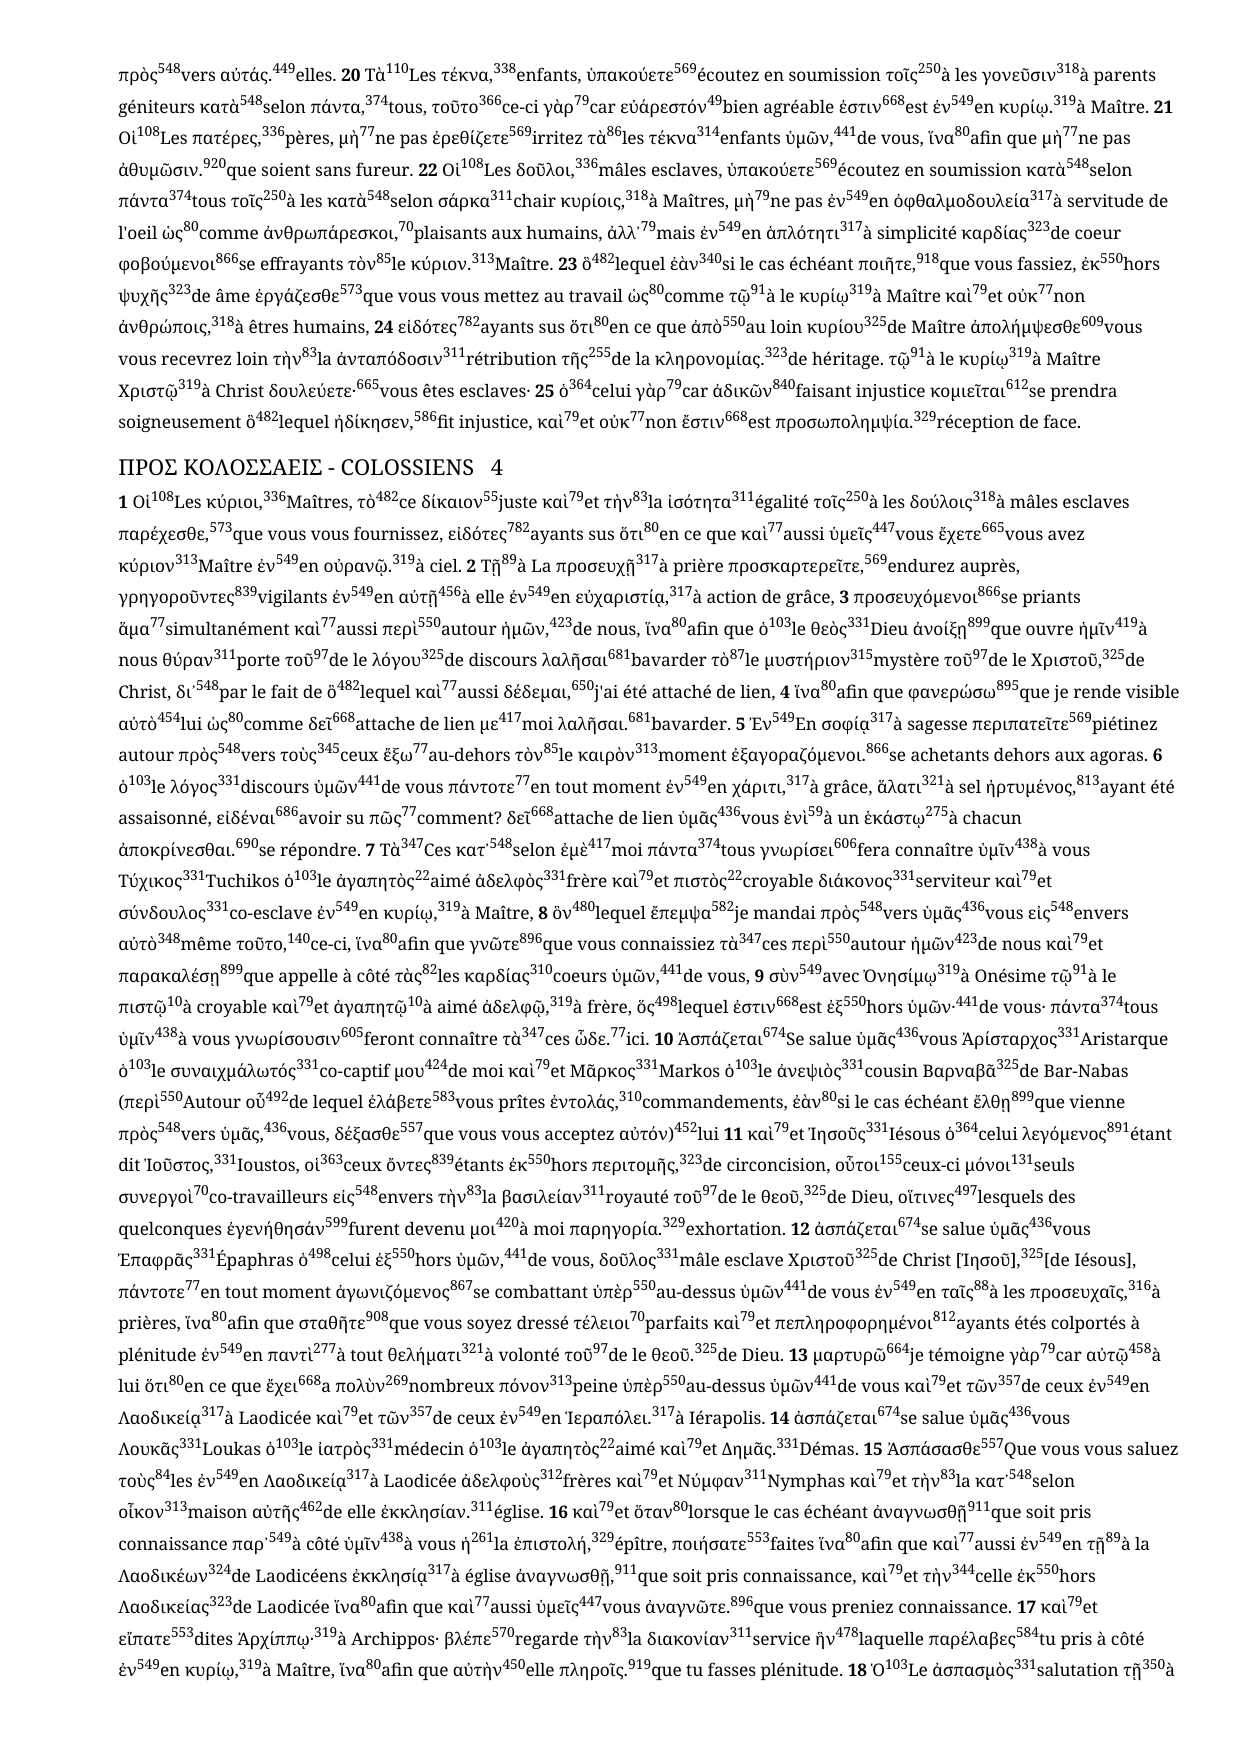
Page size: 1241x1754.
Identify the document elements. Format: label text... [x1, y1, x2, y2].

text 1 Οἱ108Les κύριοι,336Maîtres, τὸ482ce δίκαιον55juste καὶ79et τὴν83la ἰσότητα311égalité τοῖς250à les δούλοις318à mâles esclaves παρέχεσθε,573que vous vous fournissez, εἰδότες782ayants sus ὅτι80en ce que καὶ77aussi ὑμεῖς447vous ἔχετε665vous avez κύριον313Maître ἐν549en οὐρανῷ.319à ciel. 2 Τῇ89à La προσευχῇ317à prière προσκαρτερεῖτε,569endurez auprès, γρηγοροῦντες839vigilants ἐν549en αὐτῇ456à elle ἐν549en εὐχαριστίᾳ,317à action de grâce, 3 προσευχόμενοι866se priants ἅμα77simultanément καὶ77aussi περὶ550autour ἡμῶν,423de nous, ἵνα80afin que ὁ103le θεὸς331Dieu ἀνοίξῃ899que ouvre ἡμῖν419à nous θύραν311porte τοῦ97de le λόγου325de discours λαλῆσαι681bavarder τὸ87le μυστήριον315mystère τοῦ97de le Χριστοῦ,325de Christ, δι᾽548par le fait de ὃ482lequel καὶ77aussi δέδεμαι,650j'ai été attaché de lien, 4 ἵνα80afin que φανερώσω895que je rende visible αὐτὸ454lui ὡς80comme δεῖ668attache de lien με417moi λαλῆσαι.681bavarder. 5 Ἐν549En σοφίᾳ317à sagesse περιπατεῖτε569piétinez autour πρὸς548vers τοὺς345ceux ἔξω77au-dehors τὸν85le καιρὸν313moment ἐξαγοραζόμενοι.866se achetants dehors aux agoras. 6 ὁ103le λόγος331discours ὑμῶν441de vous πάντοτε77en tout moment ἐν549en χάριτι,317à grâce, ἅλατι321à sel ἠρτυμένος,813ayant été assaisonné, εἰδέναι686avoir su πῶς77comment? δεῖ668attache de lien ὑμᾶς436vous ἑνὶ59à un ἑκάστῳ275à chacun ἀποκρίνεσθαι.690se répondre. 7 Τὰ347Ces κατ᾽548selon ἐμὲ417moi πάντα374tous γνωρίσει606fera connaître ὑμῖν438à vous Τύχικος331Tuchikos ὁ103le ἀγαπητὸς22aimé ἀδελφὸς331frère καὶ79et πιστὸς22croyable διάκονος331serviteur καὶ79et σύνδουλος331co-esclave ἐν549en κυρίῳ,319à Maître, 8 ὃν480lequel ἔπεμψα582je mandai πρὸς548vers ὑμᾶς436vous εἰς548envers αὐτὸ348même τοῦτο,140ce-ci, ἵνα80afin que γνῶτε896que vous connaissiez τὰ347ces περὶ550autour ἡμῶν423de nous καὶ79et παρακαλέσῃ899que appelle à côté τὰς82les καρδίας310coeurs ὑμῶν,441de vous, 9 σὺν549avec Ὀνησίμῳ319à Onésime τῷ91à le πιστῷ10à croyable καὶ79et ἀγαπητῷ10à aimé ἀδελφῷ,319à frère, ὅς498lequel ἐστιν668est ἐξ550hors ὑμῶν·441de vous· πάντα374tous ὑμῖν438à vous γνωρίσουσιν605feront connaître τὰ347ces ὧδε.77ici. 10 Ἀσπάζεται674Se salue ὑμᾶς436vous Ἀρίσταρχος331Aristarque ὁ103le συναιχμάλωτός331co-captif μου424de moi καὶ79et Μᾶρκος331Markos ὁ103le ἀνεψιὸς331cousin Βαρναβᾶ325de Bar-Nabas (περὶ550Autour οὗ492de lequel ἐλάβετε583vous prîtes ἐντολάς,310commandements, ἐὰν80si le cas échéant ἔλθῃ899que vienne πρὸς548vers ὑμᾶς,436vous, δέξασθε557que vous vous acceptez αὐτόν)452lui 11 καὶ79et Ἰησοῦς331Iésous ὁ364celui λεγόμενος891étant dit Ἰοῦστος,331Ioustos, οἱ363ceux ὄντες839étants ἐκ550hors περιτομῆς,323de circoncision, οὗτοι155ceux-ci μόνοι131seuls συνεργοὶ70co-travailleurs εἰς548envers τὴν83la βασιλείαν311royauté τοῦ97de le θεοῦ,325de Dieu, οἵτινες497lesquels des quelconques ἐγενήθησάν599furent devenu μοι420à moi παρηγορία.329exhortation. 12 ἀσπάζεται674se salue ὑμᾶς436vous Ἐπαφρᾶς331Épaphras ὁ498celui ἐξ550hors ὑμῶν,441de vous, δοῦλος331mâle esclave Χριστοῦ325de Christ [Ἰησοῦ],325[de Iésous], πάντοτε77en tout moment ἀγωνιζόμενος867se combattant ὑπὲρ550au-dessus ὑμῶν441de vous ἐν549en ταῖς88à les προσευχαῖς,316à prières, ἵνα80afin que σταθῆτε908que vous soyez dressé τέλειοι70parfaits καὶ79et πεπληροφορημένοι812ayants étés colportés à plénitude ἐν549en παντὶ277à tout θελήματι321à volonté τοῦ97de le θεοῦ.325de Dieu. 13 μαρτυρῶ664je témoigne γὰρ79car αὐτῷ458à lui ὅτι80en ce que ἔχει668a πολὺν269nombreux πόνον313peine ὑπὲρ550au-dessus ὑμῶν441de vous καὶ79et τῶν357de ceux ἐν549en Λαοδικείᾳ317à Laodicée καὶ79et τῶν357de ceux ἐν549en Ἱεραπόλει.317à Iérapolis. 14 ἀσπάζεται674se salue ὑμᾶς436vous Λουκᾶς331Loukas ὁ103le ἰατρὸς331médecin ὁ103le ἀγαπητὸς22aimé καὶ79et Δημᾶς.331Démas. 15 Ἀσπάσασθε557Que vous vous saluez τοὺς84les ἐν549en Λαοδικείᾳ317à Laodicée ἀδελφοὺς312frères καὶ79et Νύμφαν311Nymphas καὶ79et τὴν83la κατ᾽548selon οἶκον313maison αὐτῆς462de elle ἐκκλησίαν.311église. 16 καὶ79et ὅταν80lorsque le cas échéant ἀναγνωσθῇ911que soit pris connaissance παρ᾽549à côté ὑμῖν438à vous ἡ261la ἐπιστολή,329épître, ποιήσατε553faites ἵνα80afin que καὶ77aussi ἐν549en τῇ89à la Λαοδικέων324de Laodicéens ἐκκλησίᾳ317à église ἀναγνωσθῇ,911que soit pris connaissance, καὶ79et τὴν344celle ἐκ550hors Λαοδικείας323de Laodicée ἵνα80afin que καὶ77aussi ὑμεῖς447vous ἀναγνῶτε.896que vous preniez connaissance. 17 καὶ79et εἴπατε553dites Ἀρχίππῳ·319à Archippos· βλέπε570regarde τὴν83la διακονίαν311service ἣν478laquelle παρέλαβες584tu pris à côté ἐν549en κυρίῳ,319à Maître, ἵνα80afin que αὐτὴν450elle πληροῖς.919que tu fasses plénitude. 18 Ὁ103Le ἀσπασμὸς331salutation τῇ350à celle ἐμῇ222à mienne χειρὶ317à main Παύλου.325de Paulus. μνημονεύετέ569souvenez μου424de moi τῶν96de les δεσμῶν.324de liens. ἡ101la χάρις329grâce μεθ᾽550avec ὑμῶν.441de vous. [118, 487, 1181, 1682]
text 1 Εἰ80Si οὖν79donc συνηγέρθητε597vous fûtes éveillé ensemble τῷ91à le Χριστῷ,319à Christ, τὰ347ces ἄνω77en haut ζητεῖτε,569cherchez, οὗ77où ὁ103le Χριστός331Christ ἐστιν668est ἐν549en δεξιᾷ57à droite τοῦ97de le θεοῦ325de Dieu καθήμενος·867se étant assis· 2 τὰ347ces ἄνω77en haut φρονεῖτε,569pensez, μὴ77ne pas τὰ347ces ἐπὶ550sur τῆς95de la γῆς.323de terre. 3 ἀπεθάνετε583vous mourûtes loin γὰρ79car καὶ79et ἡ101la ζωὴ329vie ὑμῶν441de vous κέκρυπται654a été caché σὺν549avec τῷ91à le Χριστῷ319à Christ ἐν549en τῷ91à le θεῷ·319à Dieu· 4 ὅταν80lorsque le cas échéant ὁ103le Χριστὸς331Christ φανερωθῇ,911que soit rendu visible, ἡ101la ζωὴ329vie ὑμῶν,441de vous, τότε77alors καὶ77aussi ὑμεῖς447vous σὺν549avec αὐτῷ458à lui φανερωθήσεσθε616vous serez rendu visible ἐν549en δόξῃ.317à gloire. 5 Νεκρώσατε553Mortifiez οὖν79donc τὰ246les μέλη314membres τὰ481ces ἐπὶ550sur τῆς95de la γῆς,323de terre, πορνείαν311pornation ἀκαθαρσίαν311impureté πάθος315passion ἐπιθυμίαν311désir en fureur κακήν,2malicieuse, καὶ79et τὴν83la πλεονεξίαν,311cupidité, ἥτις496laquelle une quelconque ἐστὶν668est εἰδωλολατρία,329idolâtrie, 6 διά548par le fait de ταῦτα347ces-ci γάρ79car ἔρχεται674se vient ἡ101la ὀργὴ329colère τοῦ97de le θεοῦ325de Dieu [ἐπὶ550[sur τοὺς84les υἱοὺς312fils τῆς95de la ἀπειθείας].323de désobéissance]. 7 ἐν549en οἷς487à lesquels καὶ77aussi ὑμεῖς447vous περιεπατήσατέ583vous piétinâtes autour ποτε,77à un moment, ὅτε77lorsque ἐζῆτε622vous viviez ἐν549en τούτοις·353à ces-ci· 8 νυνὶ77maintenant δὲ78cependant ἀπόθεσθε557que vous vous posez au loin καὶ77aussi ὑμεῖς447vous τὰ347ces πάντα,270tous, ὀργήν,311colère, θυμόν,313fureur, κακίαν,311malice, βλασφημίαν,311blasphème, αἰσχρολογίαν311discours laid ἐκ550hors τοῦ99de le στόματος327de bouche ὑμῶν·441de vous· 9 μὴ77ne pas ψεύδεσθε573que vous vous mentez εἰς548envers ἀλλήλους,501les uns les autres, ἀπεκδυσάμενοι739se ayants dépouillés loin τὸν85le παλαιὸν4vieil ἄνθρωπον313être humain σὺν549avec ταῖς88à les πράξεσιν316à pratiques αὐτοῦ464de lui 10 καὶ79et ἐνδυσάμενοι739se ayants habillés τὸν85le νέον53jeune τὸν346celui ἀνακαινούμενον875étant rénové de bas en haut εἰς548envers ἐπίγνωσιν311reconnaissance κατ᾽548selon εἰκόνα311icône τοῦ358de celui κτίσαντος716de ayant créé αὐτόν,452lui, 11 ὅπου80là où οὐκ77non ἔνι668a dans Ἕλλην331Hellèn καὶ79et Ἰουδαῖος,71Ioudaien, περιτομὴ329circoncision καὶ79et ἀκροβυστία,329prépuce, βάρβαρος,71barbare, Σκύθης,331Scythe, δοῦλος,331mâle esclave, ἐλεύθερος,71libre, ἀλλὰ79mais [τὰ]86[les] πάντα391tous καὶ79et ἐν549en πᾶσιν379à tous Χριστός.331Christ. 12 Ἐνδύσασθε557Que vous vous habillez οὖν,79donc, ὡς80comme ἐκλεκτοὶ70élus τοῦ97de le θεοῦ325de Dieu ἅγιοι70saints καὶ79et ἠγαπημένοι,812ayants étés aimés, σπλάγχνα314entrailles οἰκτιρμοῦ325de compassion χρηστότητα311utilité bonté ταπεινοφροσύνην311basse émotion πραΰτητα311douceur μακροθυμίαν,311distance de fureur, 13 ἀνεχόμενοι866se assumants ἀλλήλων504de les uns les autres καὶ79et χαριζόμενοι866se faisants grâce ἑαυτοῖς519à vous-mêmes ἐάν80si le cas échéant τις390un quelconque πρός548vers τινα373un quelconque ἔχῃ921que ait μομφήν·311blâme· καθὼς77de haut en bas comme καὶ77aussi ὁ103le κύριος331Maître ἐχαρίσατο592se fit grâce ὑμῖν,438à vous, οὕτως77ainsi καὶ77aussi ὑμεῖς·447vous· 14 ἐπὶ549sur πᾶσιν276à tous δὲ78cependant τούτοις353à ces-ci τὴν83la ἀγάπην,311amour, ὅ500lequel ἐστιν668est σύνδεσμος331lien commun τῆς95de la τελειότητος.323de perfection. 15 καὶ79et ἡ101la εἰρήνη329paix τοῦ97de le Χριστοῦ325de Christ βραβευέτω572décerne le prix ἐν549en ταῖς88à les καρδίαις316à coeurs ὑμῶν,441de vous, εἰς548envers ἣν478laquelle καὶ77aussi ἐκλήθητε597vous fûtes appelé ἐν549en ἑνὶ187à un σώματι·321à corps· καὶ79et εὐχάριστοι46d'actions de grâces γίνεσθε.573que vous vous devenez. 16 Ὁ103Le λόγος331discours τοῦ97de le Χριστοῦ325de Christ ἐνοικείτω572enhabite maison ἐν549en ὑμῖν438à vous πλουσίως,77richement, ἐν549en πάσῃ273à toute σοφίᾳ317à sagesse διδάσκοντες839enseignants καὶ79et νουθετοῦντες839admonestants ἑαυτούς,515vous-mêmes, ψαλμοῖς318à psaumes ὕμνοις318à hymnes ᾠδαῖς316à odes πνευματικαῖς7à souffliques ἐν549en [τῇ]89[à la] χάριτι317à grâce ᾄδοντες839chantants ἐν549en ταῖς88à les καρδίαις316à coeurs ὑμῶν441de vous τῷ91à le θεῷ·319à Dieu· 17 καὶ79et πᾶν375tout ὅ482lequel τι375un quelconque ἐὰν340si le cas échéant ποιῆτε918que vous fassiez ἐν549en λόγῳ319à discours ἢ79ou ἐν549en ἔργῳ,321à travail, πάντα374tous ἐν549en ὀνόματι321à nom κυρίου325de Maître Ἰησοῦ,325de Iésous, εὐχαριστοῦντες839rendants grâce τῷ91à le θεῷ319à Dieu πατρὶ319à père δι᾽550par αὐτοῦ.464de lui. 18 Αἱ106Les γυναῖκες,334femmes, ὑποτάσσεσθε577soyez subordonnés τοῖς250à les ἀνδράσιν318à hommes ὡς80comme ἀνῆκεν625surgissait de bas en haut ἐν549en κυρίῳ.319à Maître. 19 Οἱ108Les ἄνδρες,336hommes, ἀγαπᾶτε569aimez τὰς242les γυναῖκας310femmes καὶ79et μὴ77ne pas πικραίνεσθε577soyez amertumés πρὸς548vers αὐτάς.449elles. 20 Τὰ110Les τέκνα,338enfants, ὑπακούετε569écoutez en soumission τοῖς250à les γονεῦσιν318à parents géniteurs κατὰ548selon πάντα,374tous, τοῦτο366ce-ci γὰρ79car εὐάρεστόν49bien agréable ἐστιν668est ἐν549en κυρίῳ.319à Maître. 21 Οἱ108Les πατέρες,336pères, μὴ77ne pas ἐρεθίζετε569irritez τὰ86les τέκνα314enfants ὑμῶν,441de vous, ἵνα80afin que μὴ77ne pas ἀθυμῶσιν.920que soient sans fureur. 22 Οἱ108Les δοῦλοι,336mâles esclaves, ὑπακούετε569écoutez en soumission κατὰ548selon πάντα374tous τοῖς250à les κατὰ548selon σάρκα311chair κυρίοις,318à Maîtres, μὴ79ne pas ἐν549en ὀφθαλμοδουλεία317à servitude de l'oeil ὡς80comme ἀνθρωπάρεσκοι,70plaisants aux humains, ἀλλ᾽79mais ἐν549en ἁπλότητι317à simplicité καρδίας323de coeur φοβούμενοι866se effrayants τὸν85le κύριον.313Maître. 23 ὃ482lequel ἐὰν340si le cas échéant ποιῆτε,918que vous fassiez, ἐκ550hors ψυχῆς323de âme ἐργάζεσθε573que vous vous mettez au travail ὡς80comme τῷ91à le κυρίῳ319à Maître καὶ79et οὐκ77non ἀνθρώποις,318à êtres humains, 24 εἰδότες782ayants sus ὅτι80en ce que ἀπὸ550au loin κυρίου325de Maître ἀπολήμψεσθε609vous vous recevrez loin τὴν83la ἀνταπόδοσιν311rétribution τῆς255de la κληρονομίας.323de héritage. τῷ91à le κυρίῳ319à Maître Χριστῷ319à Christ δουλεύετε·665vous êtes esclaves· 25 ὁ364celui γὰρ79car ἀδικῶν840faisant injustice κομιεῖται612se prendra soigneusement ὃ482lequel ἠδίκησεν,586fit injustice, καὶ79et οὐκ77non ἔστιν668est προσωπολημψία.329réception de face. [118, 59, 1181, 434]
text ΠΡΟΣ ΚΟΛΟΣΣΑΕΙΣ - COLOSSIENS 4 [118, 452, 1181, 482]
